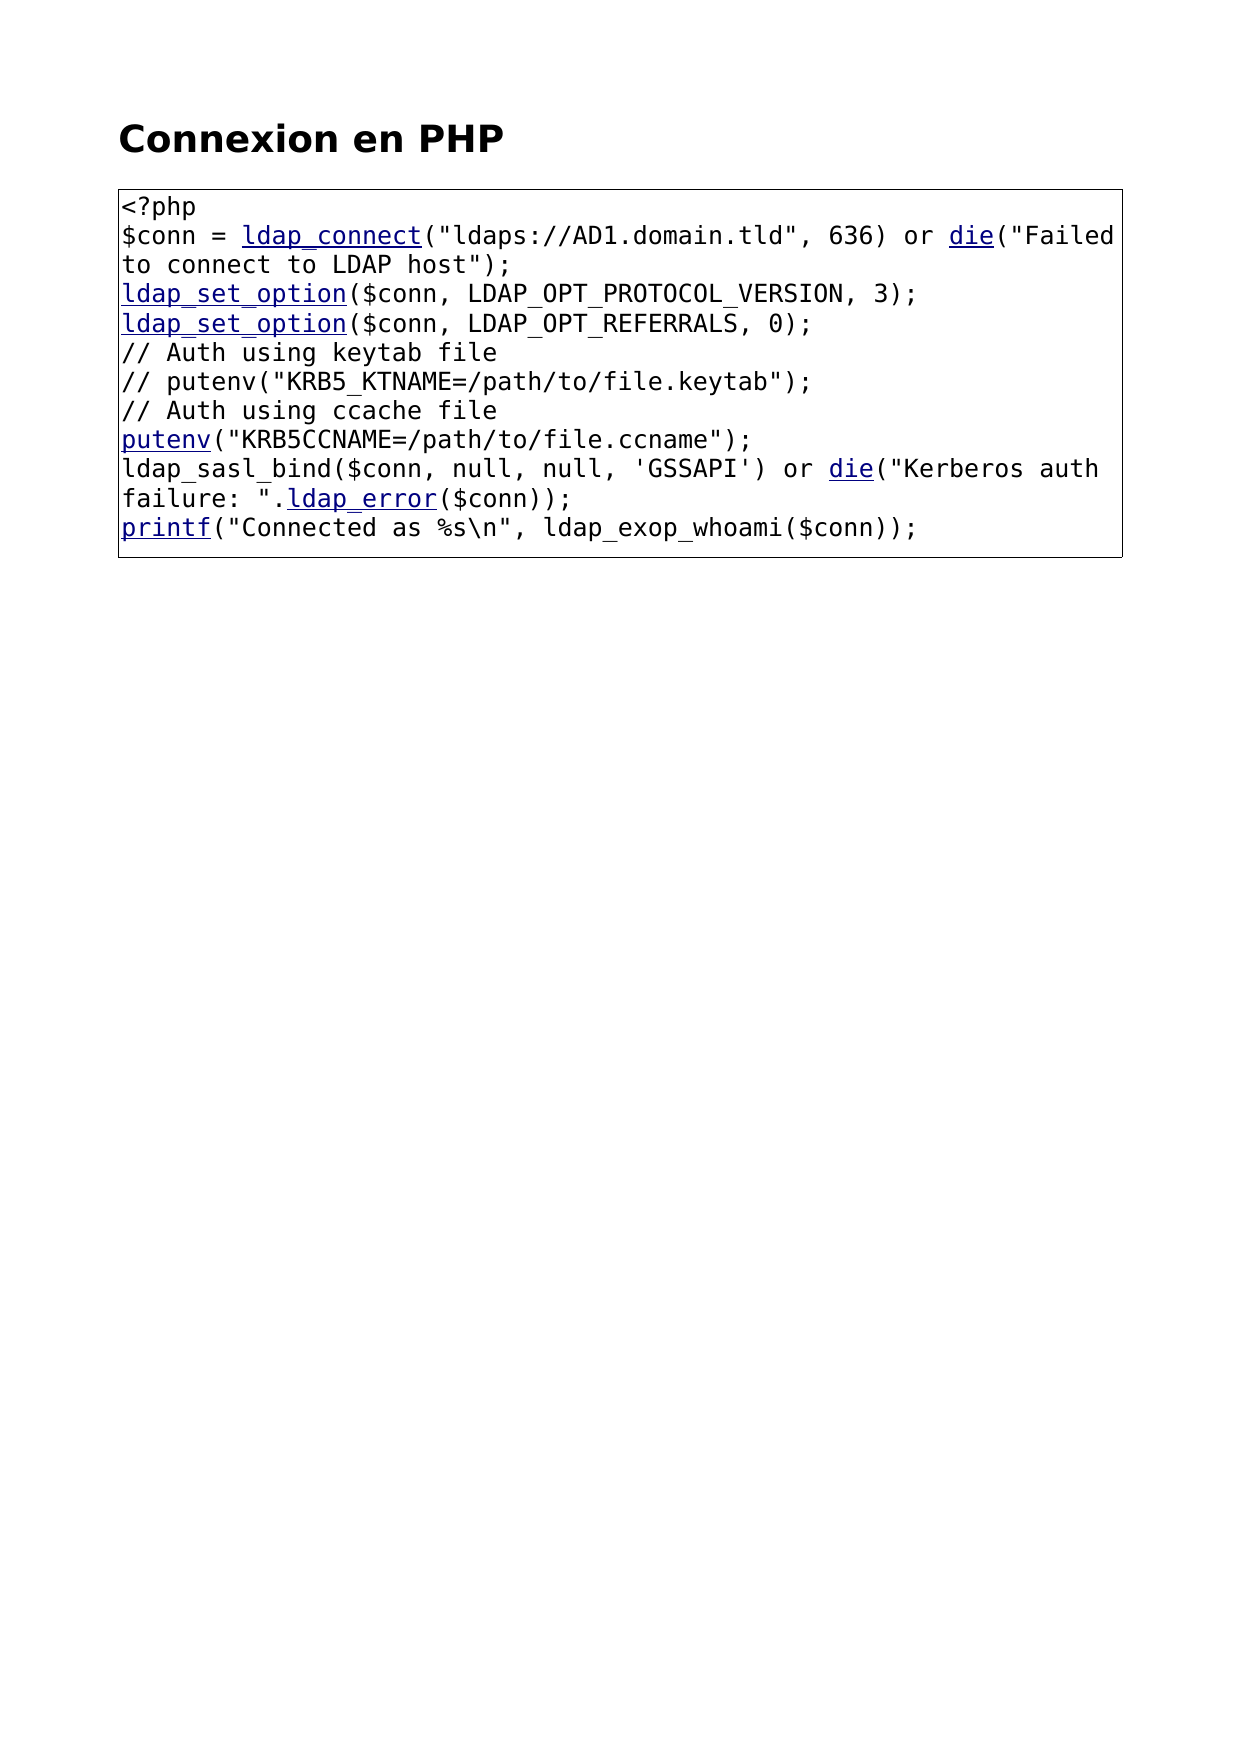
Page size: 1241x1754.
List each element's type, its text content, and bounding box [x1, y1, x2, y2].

subtitle Connexion en PHP [118, 118, 1122, 162]
table_header <?php $conn = ldap_connect("ldaps://AD1.domain.tld", 636) or die("Failed to connect to LDAP host"); ldap_set_option($conn, LDAP_OPT_PROTOCOL_VERSION, 3); ldap_set_option($conn, LDAP_OPT_REFERRALS, 0); // Auth using keytab file // putenv("KRB5_KTNAME=/path/to/file.keytab"); // Auth using ccache file putenv("KRB5CCNAME=/path/to/file.ccname"); ldap_sasl_bind($conn, null, null, 'GSSAPI') or die("Kerberos auth failure: ".ldap_error($conn)); printf("Connected as %s\n", ldap_exop_whoami($conn)); [119, 190, 1122, 557]
